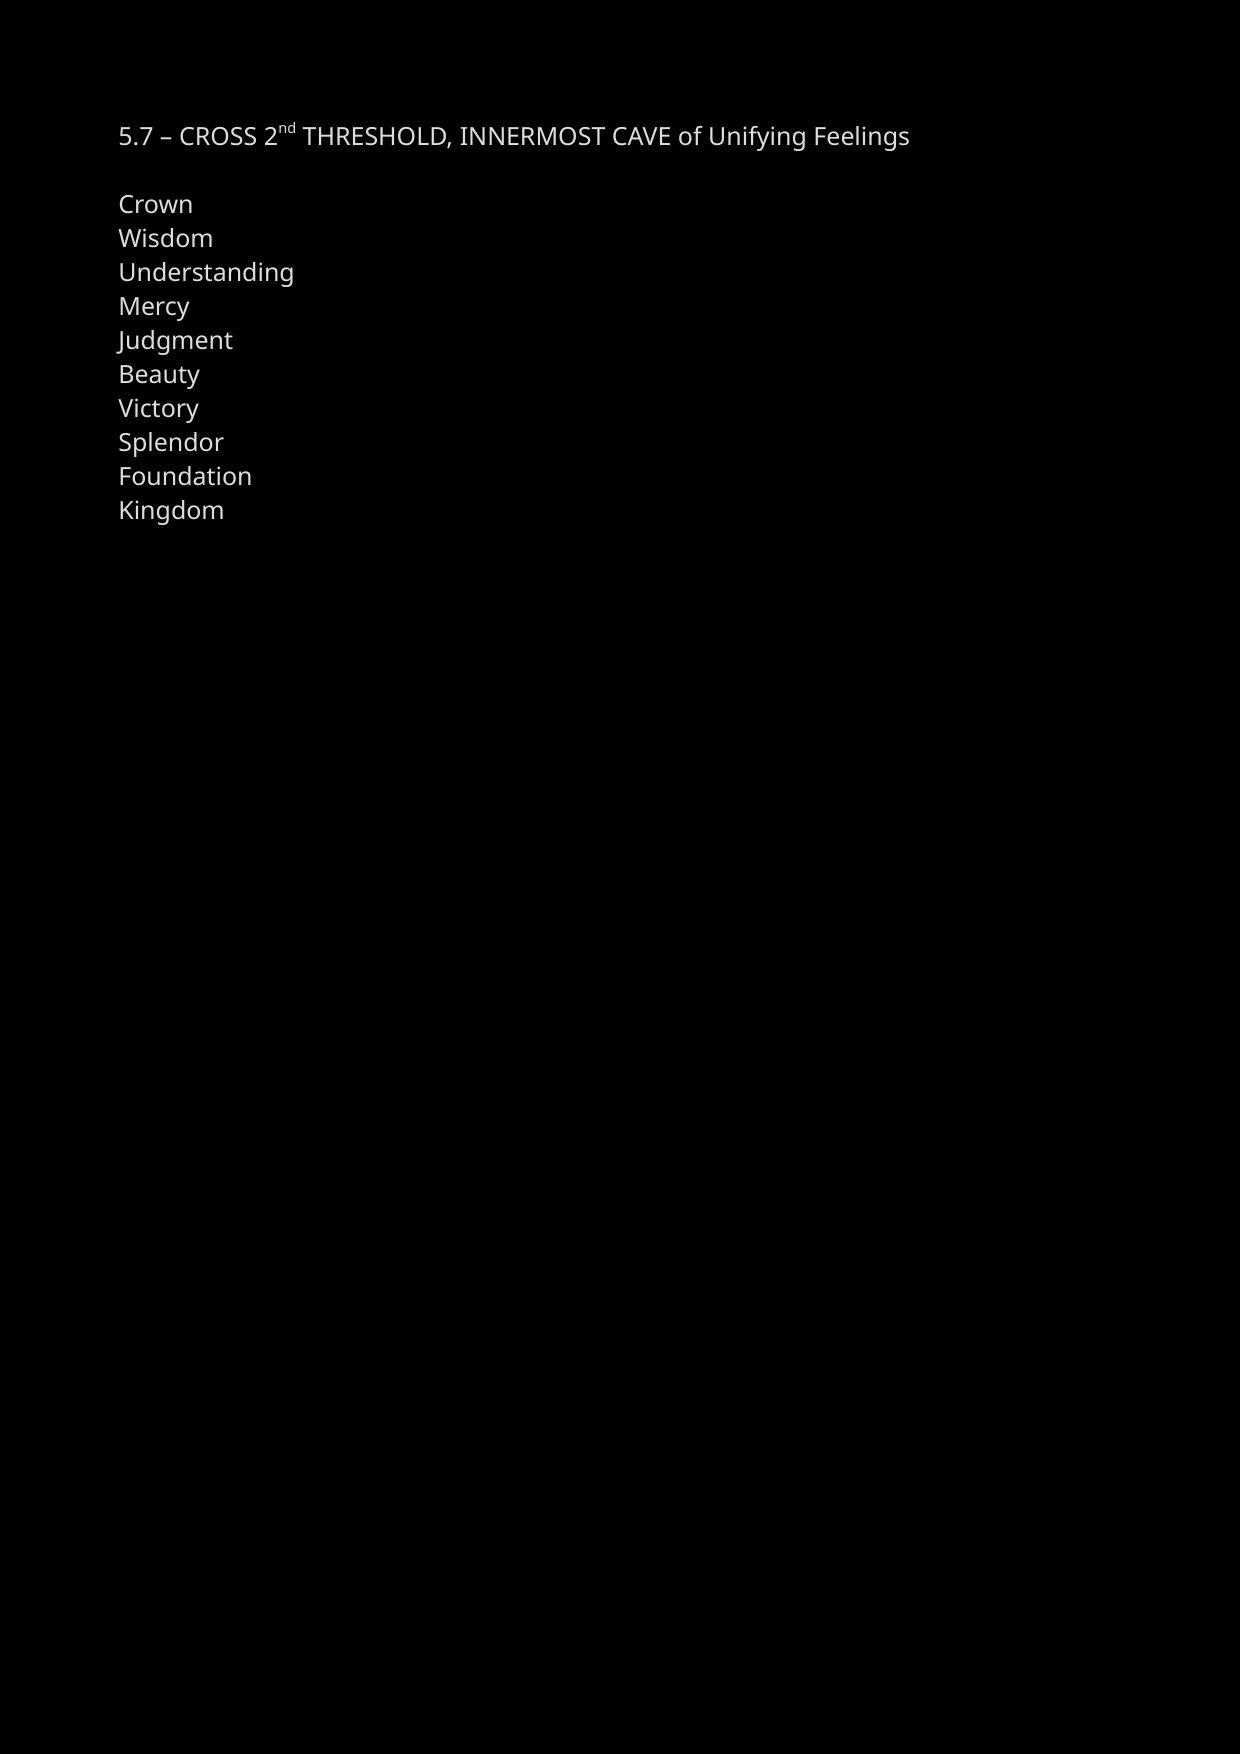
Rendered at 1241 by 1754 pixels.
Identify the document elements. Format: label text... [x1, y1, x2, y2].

text Splendor [118, 425, 1122, 459]
text Victory [118, 391, 1122, 425]
text Foundation [118, 459, 1122, 493]
text Wisdom [118, 220, 1122, 254]
text Understanding [118, 254, 1122, 288]
text Kingdom [118, 493, 1122, 527]
text 5.7 – CROSS 2nd THRESHOLD, INNERMOST CAVE of Unifying Feelings [118, 118, 1122, 152]
text Crown [118, 186, 1122, 220]
text Judgment [118, 322, 1122, 357]
text Mercy [118, 288, 1122, 322]
text Beauty [118, 357, 1122, 391]
